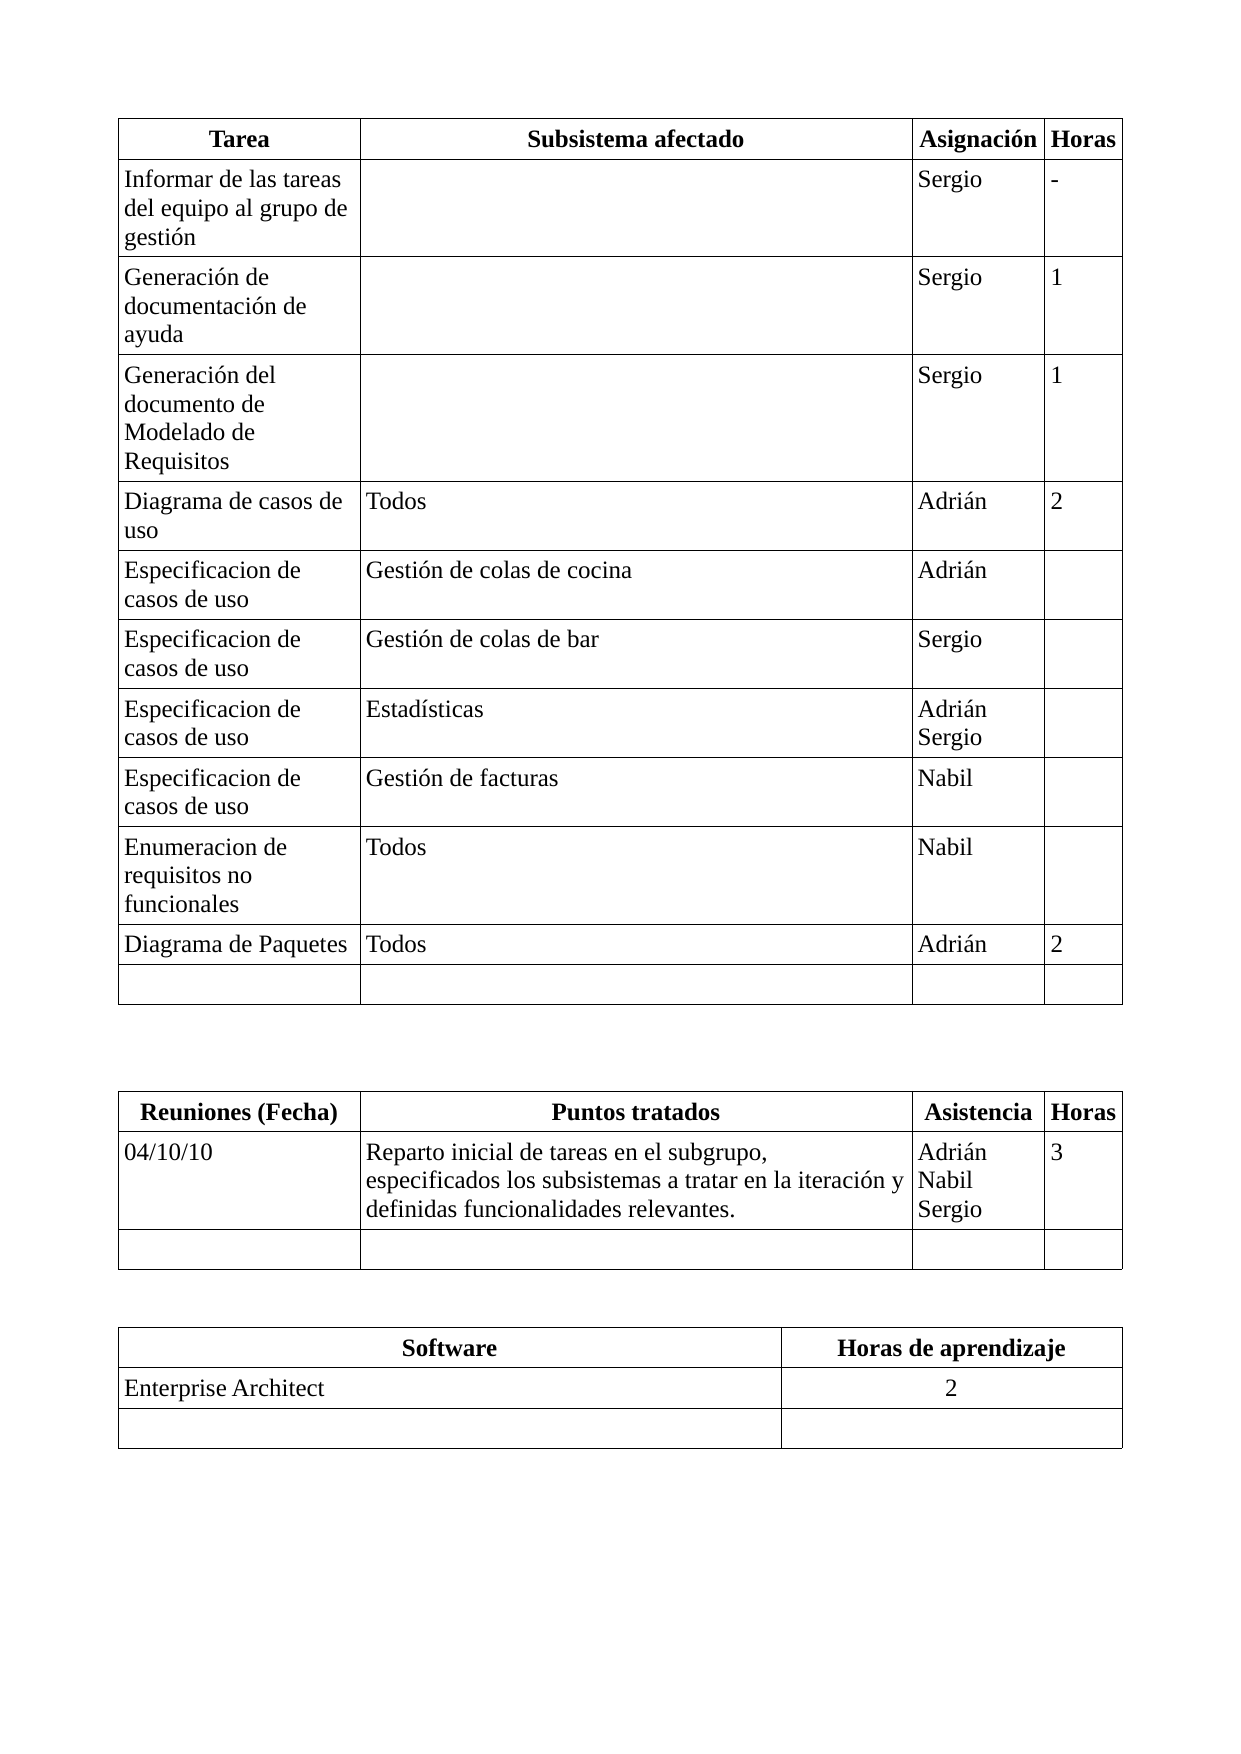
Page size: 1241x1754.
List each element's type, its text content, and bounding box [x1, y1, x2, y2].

table_cell 1 [1045, 257, 1122, 354]
table_cell Nabil [913, 758, 1044, 826]
table_cell Especificacion de casos de uso [119, 551, 360, 619]
table_cell Generación de documentación de ayuda [119, 257, 360, 354]
table_cell [361, 160, 912, 256]
table_cell - [1045, 160, 1122, 256]
table_cell Todos [361, 827, 912, 924]
table_cell Especificacion de casos de uso [119, 758, 360, 826]
table_cell Estadísticas [361, 689, 912, 757]
table_cell [1045, 827, 1122, 924]
table_cell Informar de las tareas del equipo al grupo de gestión [119, 160, 360, 256]
table_header Horas de aprendizaje [782, 1328, 1122, 1367]
table_cell [361, 257, 912, 354]
table_cell [913, 1230, 1044, 1269]
table_cell 2 [782, 1368, 1122, 1407]
table_cell [119, 1409, 781, 1448]
table_cell Todos [361, 925, 912, 964]
table_cell [119, 1230, 360, 1269]
table_cell Generación del documento de Modelado de Requisitos [119, 355, 360, 481]
table_cell Todos [361, 482, 912, 550]
table_cell 3 [1045, 1132, 1122, 1229]
table_cell Adrián Sergio [913, 689, 1044, 757]
table_cell [913, 965, 1044, 1004]
table_cell [1045, 620, 1122, 688]
table_header Asignación [913, 119, 1044, 158]
table_cell [1045, 689, 1122, 757]
table_cell Diagrama de Paquetes [119, 925, 360, 964]
table_cell [1045, 551, 1122, 619]
table_header Puntos tratados [361, 1092, 912, 1131]
table_header Tarea [119, 119, 360, 158]
table_cell Sergio [913, 355, 1044, 481]
table_cell [361, 1230, 912, 1269]
table_cell Adrián [913, 482, 1044, 550]
table_cell [119, 965, 360, 1004]
table_cell Gestión de facturas [361, 758, 912, 826]
table_cell [361, 965, 912, 1004]
table_cell 1 [1045, 355, 1122, 481]
table_cell Diagrama de casos de uso [119, 482, 360, 550]
table_cell Nabil [913, 827, 1044, 924]
table_header Asistencia [913, 1092, 1044, 1131]
table_cell Sergio [913, 257, 1044, 354]
table_header Subsistema afectado [361, 119, 912, 158]
table_cell Especificacion de casos de uso [119, 620, 360, 688]
table_cell Especificacion de casos de uso [119, 689, 360, 757]
table_cell [1045, 758, 1122, 826]
table_header Horas [1045, 119, 1122, 158]
table_cell Adrián [913, 925, 1044, 964]
table_cell 2 [1045, 925, 1122, 964]
table_cell Adrián Nabil Sergio [913, 1132, 1044, 1229]
table_cell Gestión de colas de cocina [361, 551, 912, 619]
table_cell Reparto inicial de tareas en el subgrupo, especificados los subsistemas a tratar en la iteración y definidas funcionalidades relevantes. [361, 1132, 912, 1229]
table_cell Sergio [913, 620, 1044, 688]
table_header Horas [1045, 1092, 1122, 1131]
table_cell Enumeracion de requisitos no funcionales [119, 827, 360, 924]
table_cell [1045, 965, 1122, 1004]
table_cell [782, 1409, 1122, 1448]
table_cell [1045, 1230, 1122, 1269]
table_cell [361, 355, 912, 481]
table_cell Enterprise Architect [119, 1368, 781, 1407]
table_cell Adrián [913, 551, 1044, 619]
table_cell 10/04/10 [119, 1132, 360, 1229]
table_cell Sergio [913, 160, 1044, 256]
table_header Reuniones (Fecha) [119, 1092, 360, 1131]
table_cell 2 [1045, 482, 1122, 550]
table_cell Gestión de colas de bar [361, 620, 912, 688]
table_header Software [119, 1328, 781, 1367]
